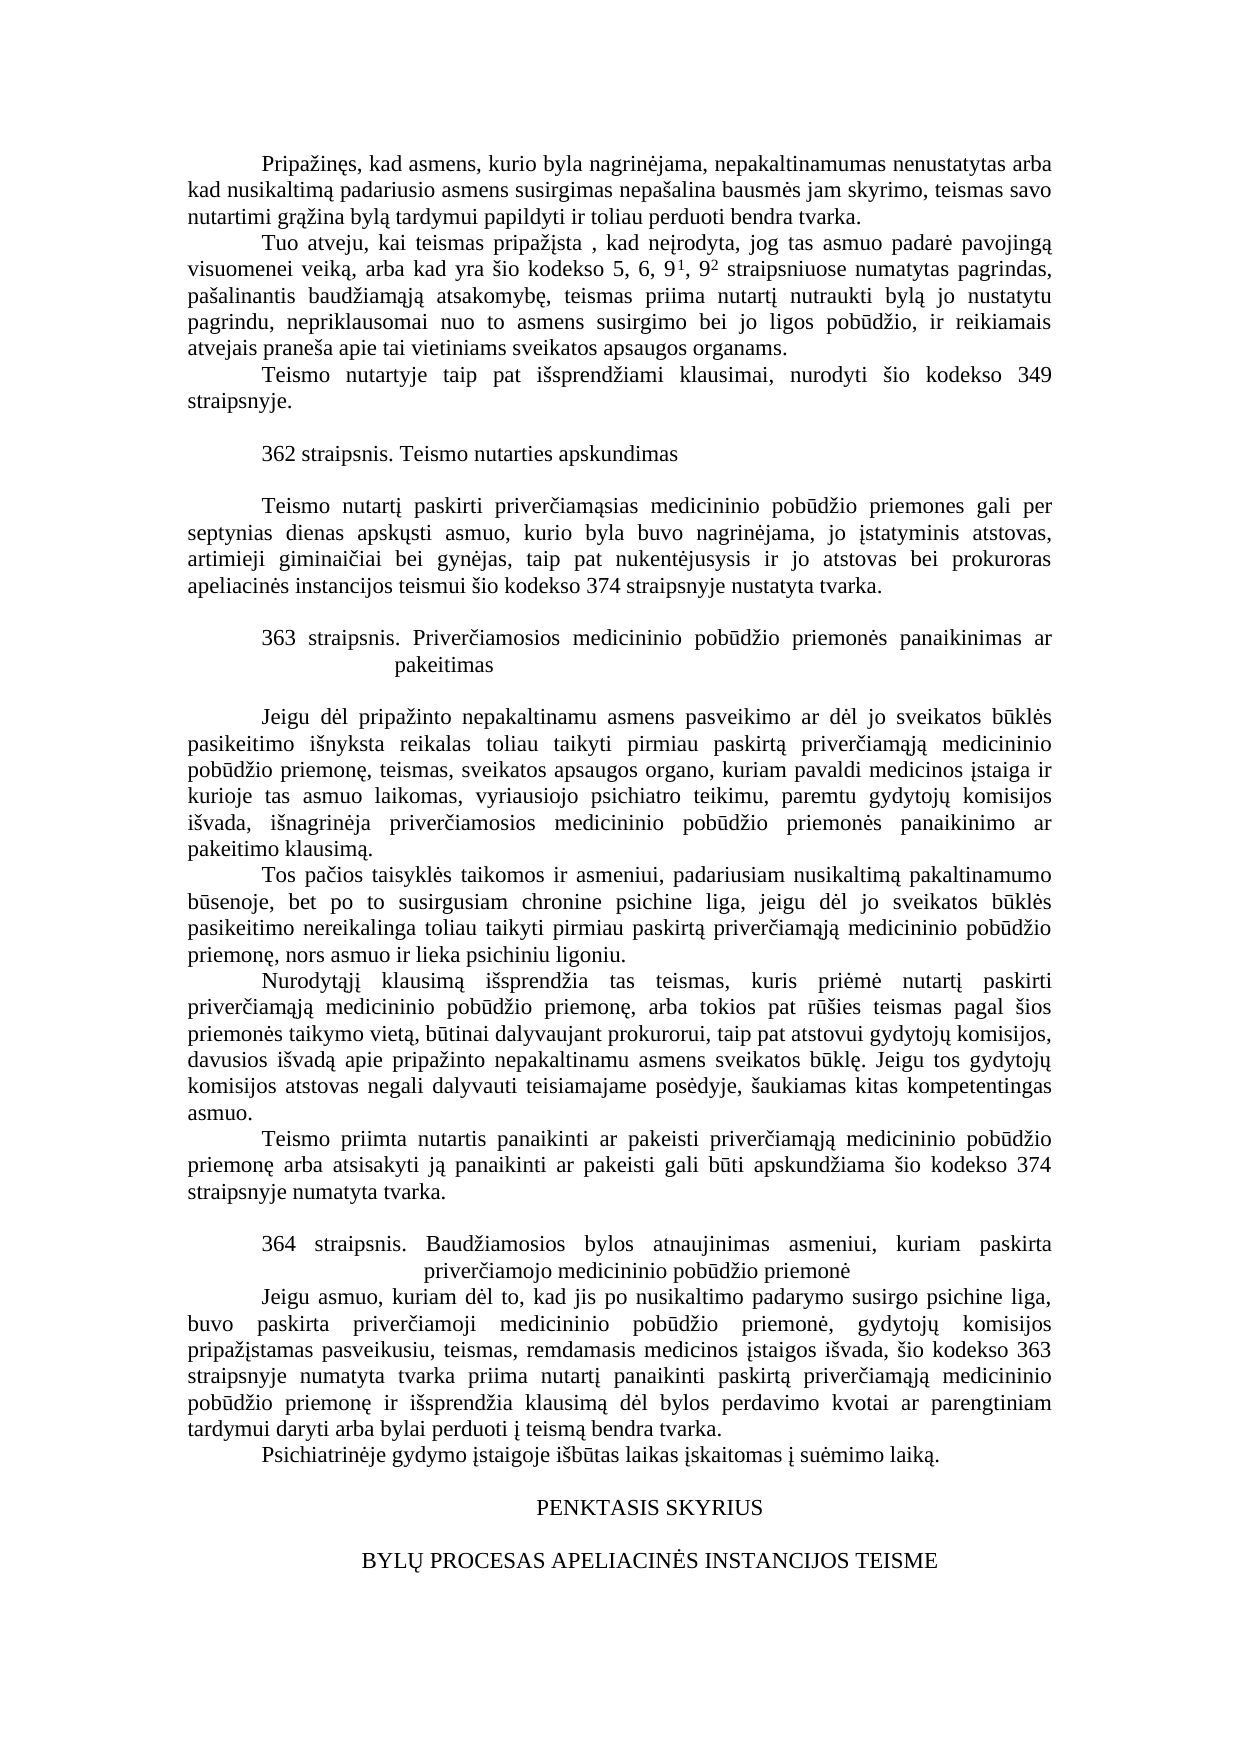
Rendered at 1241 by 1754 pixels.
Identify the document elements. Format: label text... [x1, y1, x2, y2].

text 363 straipsnis. Priverčiamosios medicininio pobūdžio priemonės panaikinimas ar pakeitimas [261, 624, 1053, 677]
text Jeigu asmuo, kuriam dėl to, kad jis po nusikaltimo padarymo susirgo psichine liga, buvo paskirta priverčiamoji medicininio pobūdžio priemonė, gydytojų komisijos pripažįstamas pasveikusiu, teismas, remdamasis medicinos įstaigos išvada, šio kodekso 363 straipsnyje numatyta tvarka priima nutartį panaikinti paskirtą priverčiamąją medicininio pobūdžio priemonę ir išsprendžia klausimą dėl bylos perdavimo kvotai ar parengtiniam tardymui daryti arba bylai perduoti į teismą bendra tvarka. [187, 1283, 1053, 1441]
text Teismo priimta nutartis panaikinti ar pakeisti priverčiamąją medicininio pobūdžio priemonę arba atsisakyti ją panaikinti ar pakeisti gali būti apskundžiama šio kodekso 374 straipsnyje numatyta tvarka. [187, 1125, 1053, 1204]
text Jeigu dėl pripažinto nepakaltinamu asmens pasveikimo ar dėl jo sveikatos būklės pasikeitimo išnyksta reikalas toliau taikyti pirmiau paskirtą priverčiamąją medicininio pobūdžio priemonę, teismas, sveikatos apsaugos organo, kuriam pavaldi medicinos įstaiga ir kurioje tas asmuo laikomas, vyriausiojo psichiatro teikimu, paremtu gydytojų komisijos išvada, išnagrinėja priverčiamosios medicininio pobūdžio priemonės panaikinimo ar pakeitimo klausimą. [187, 703, 1053, 862]
text PENKTASIS SKYRIUS [187, 1494, 1053, 1520]
text Teismo nutartyje taip pat išsprendžiami klausimai, nurodyti šio kodekso 349 straipsnyje. [187, 361, 1053, 413]
text 362 straipsnis. Teismo nutarties apskundimas [187, 440, 1053, 466]
text Tuo atveju, kai teismas pripažįsta , kad neįrodyta, jog tas asmuo padarė pavojingą visuomenei veiką, arba kad yra šio kodekso 5, 6, 91, 92 straipsniuose numatytas pagrindas, pašalinantis baudžiamąją atsakomybę, teismas priima nutartį nutraukti bylą jo nustatytu pagrindu, nepriklausomai nuo to asmens susirgimo bei jo ligos pobūdžio, ir reikiamais atvejais praneša apie tai vietiniams sveikatos apsaugos organams. [187, 229, 1053, 361]
text Pripažinęs, kad asmens, kurio byla nagrinėjama, nepakaltinamumas nenustatytas arba kad nusikaltimą padariusio asmens susirgimas nepašalina bausmės jam skyrimo, teismas savo nutartimi grąžina bylą tardymui papildyti ir toliau perduoti bendra tvarka. [187, 150, 1053, 229]
text Nurodytąjį klausimą išsprendžia tas teismas, kuris priėmė nutartį paskirti priverčiamąją medicininio pobūdžio priemonę, arba tokios pat rūšies teismas pagal šios priemonės taikymo vietą, būtinai dalyvaujant prokurorui, taip pat atstovui gydytojų komisijos, davusios išvadą apie pripažinto nepakaltinamu asmens sveikatos būklę. Jeigu tos gydytojų komisijos atstovas negali dalyvauti teisiamajame posėdyje, šaukiamas kitas kompetentingas asmuo. [187, 967, 1053, 1125]
text Teismo nutartį paskirti priverčiamąsias medicininio pobūdžio priemones gali per septynias dienas apskųsti asmuo, kurio byla buvo nagrinėjama, jo įstatyminis atstovas, artimieji giminaičiai bei gynėjas, taip pat nukentėjusysis ir jo atstovas bei prokuroras apeliacinės instancijos teismui šio kodekso 374 straipsnyje nustatyta tvarka. [187, 493, 1053, 598]
text Tos pačios taisyklės taikomos ir asmeniui, padariusiam nusikaltimą pakaltinamumo būsenoje, bet po to susirgusiam chronine psichine liga, jeigu dėl jo sveikatos būklės pasikeitimo nereikalinga toliau taikyti pirmiau paskirtą priverčiamąją medicininio pobūdžio priemonę, nors asmuo ir lieka psichiniu ligoniu. [187, 862, 1053, 967]
text BYLŲ PROCESAS APELIACINĖS INSTANCIJOS TEISME [187, 1547, 1053, 1573]
text Psichiatrinėje gydymo įstaigoje išbūtas laikas įskaitomas į suėmimo laiką. [187, 1441, 1053, 1468]
text 364 straipsnis. Baudžiamosios bylos atnaujinimas asmeniui, kuriam paskirta priverčiamojo medicininio pobūdžio priemonė [261, 1231, 1053, 1283]
